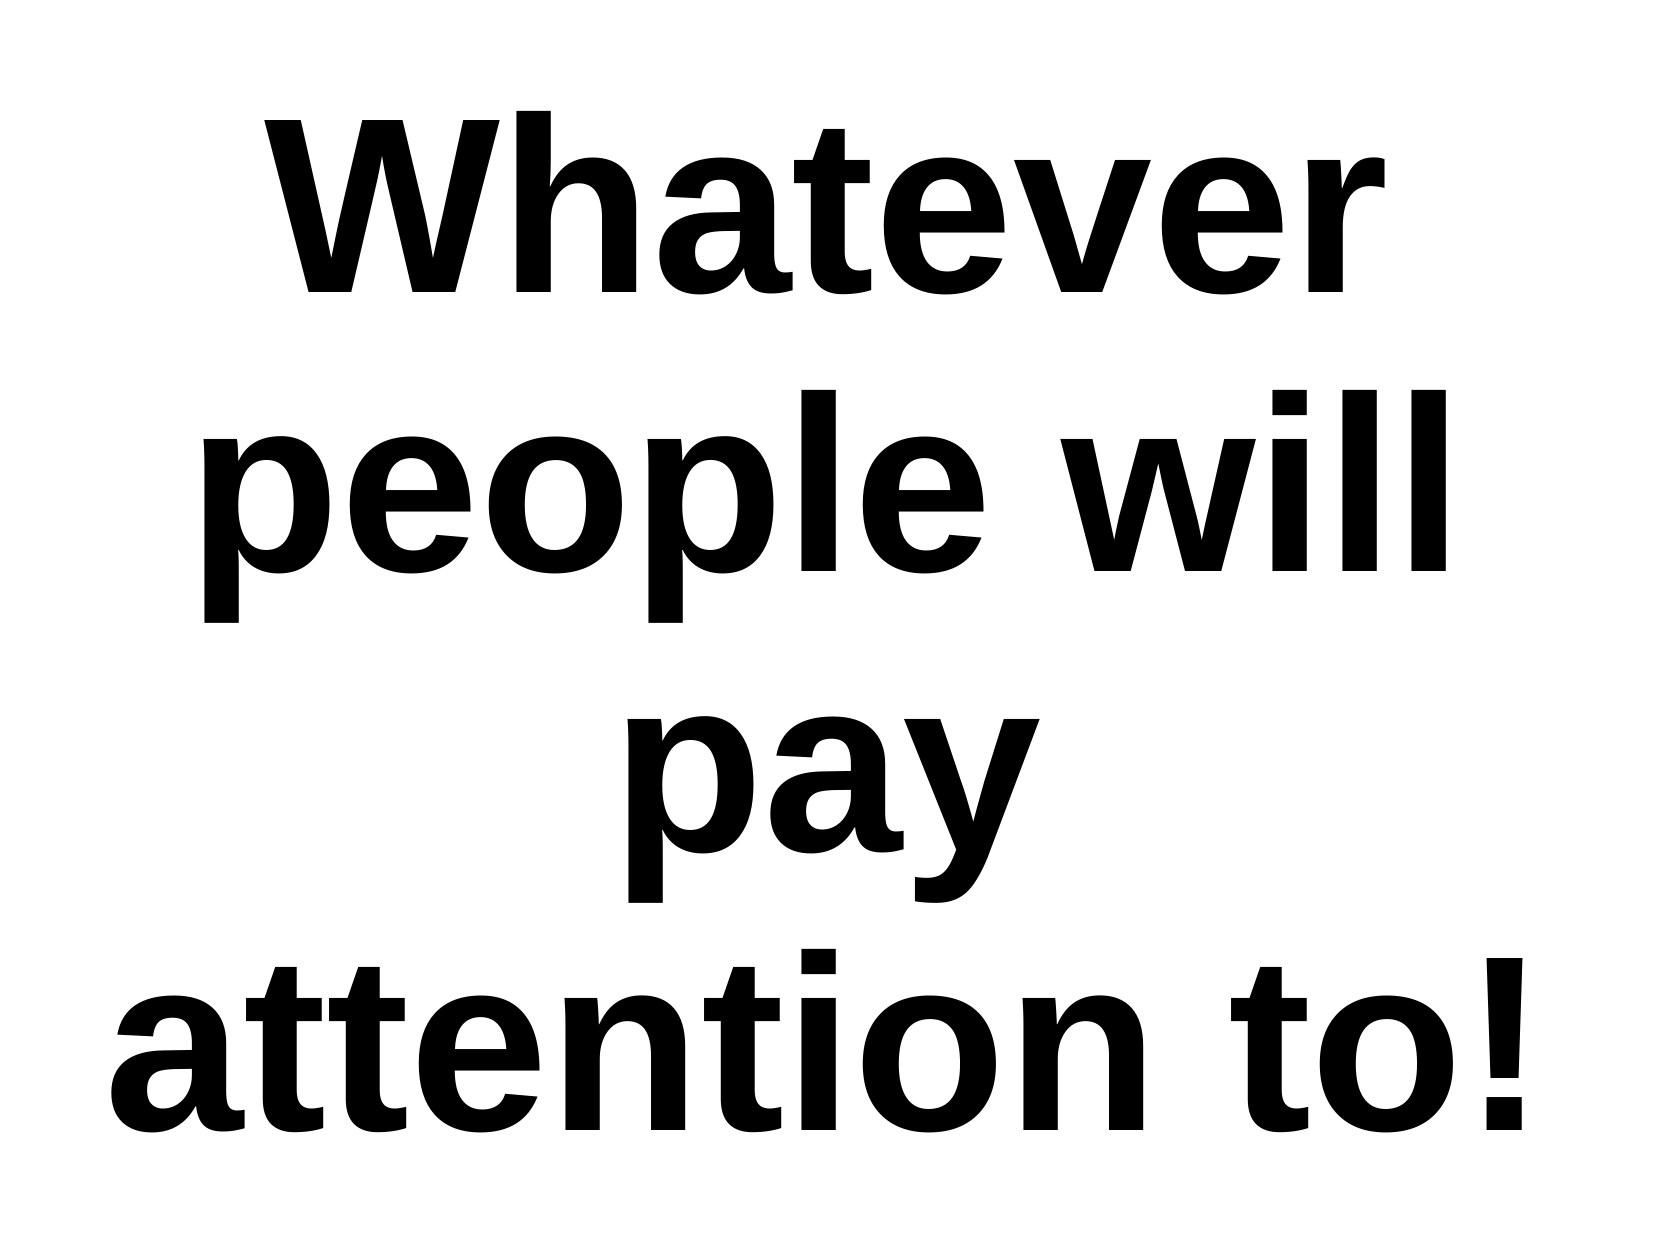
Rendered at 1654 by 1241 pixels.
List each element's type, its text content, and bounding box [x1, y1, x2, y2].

title Whatever people will pay attention to! [82, 49, 1571, 1201]
